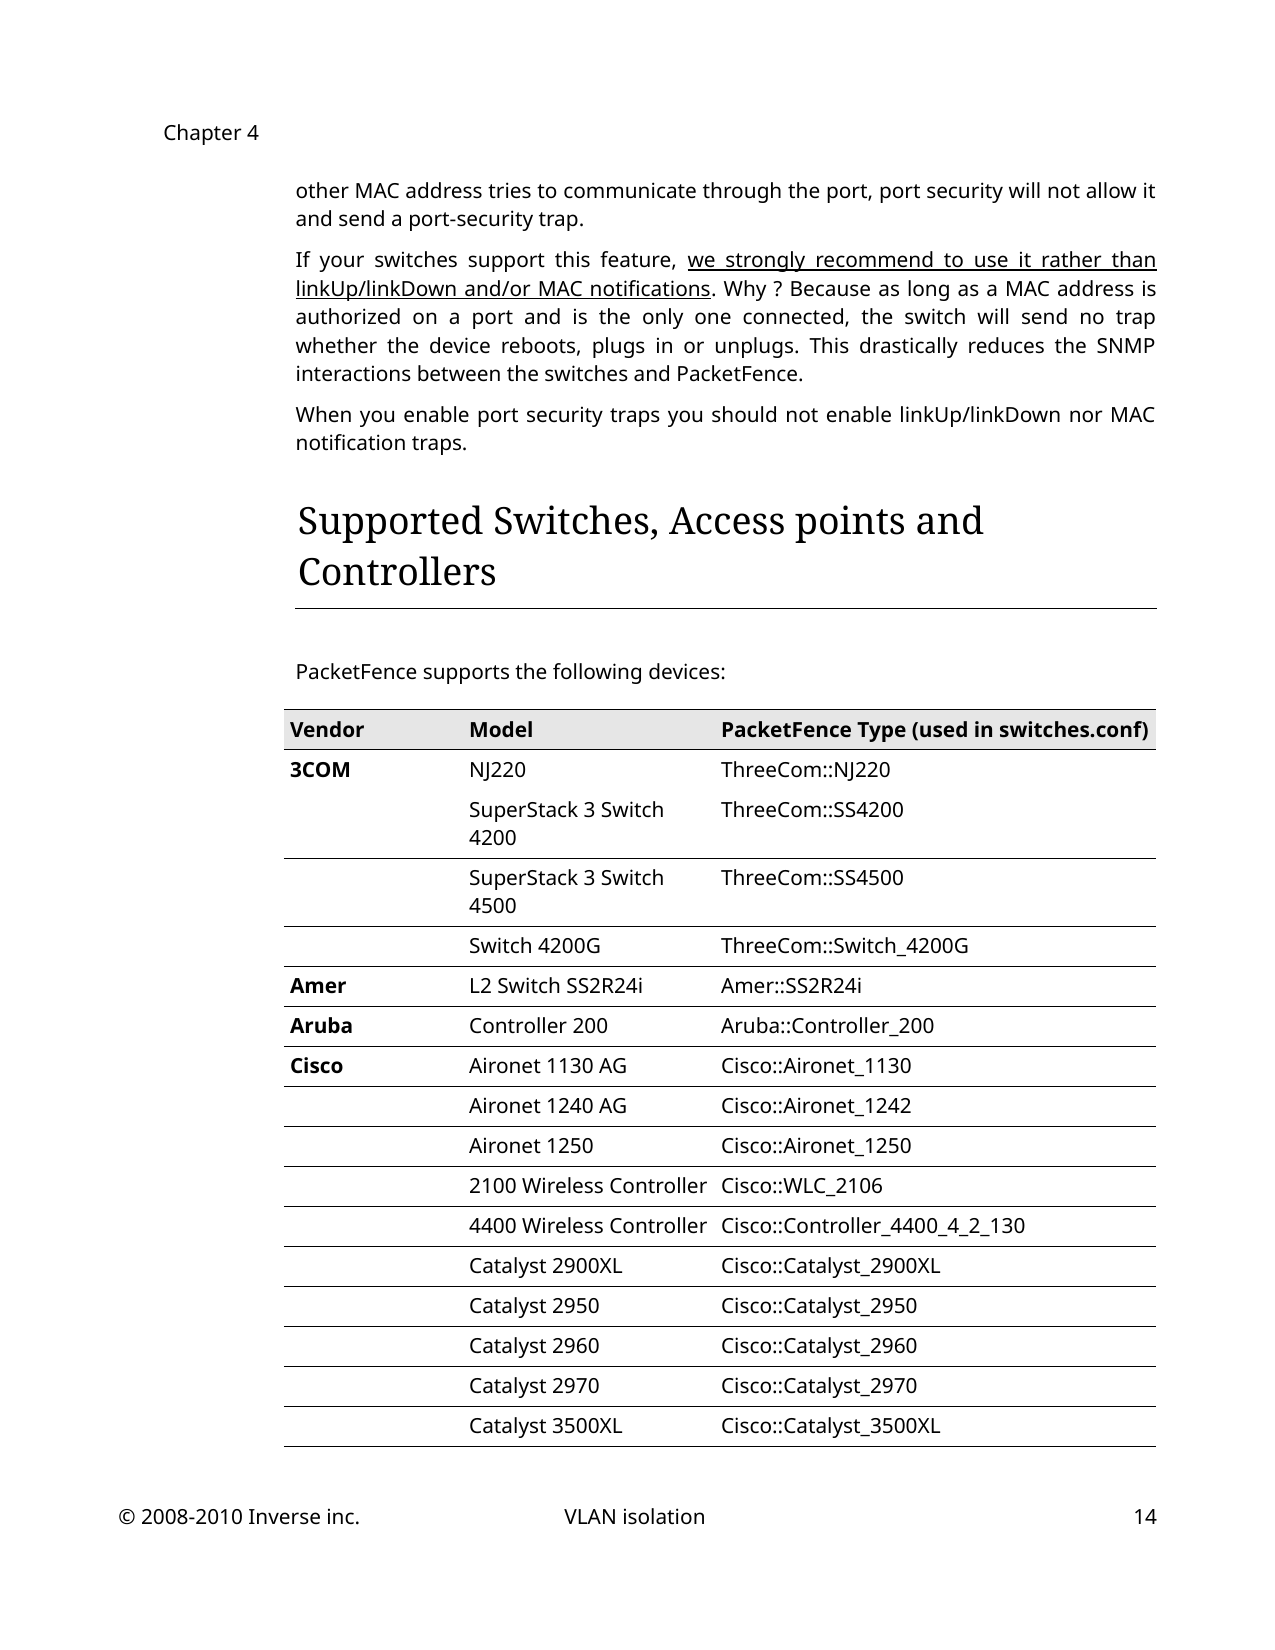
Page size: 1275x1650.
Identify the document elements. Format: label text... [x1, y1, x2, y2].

table_cell Catalyst 2950 [463, 1287, 715, 1326]
table_cell SuperStack 3 Switch 4200 [463, 789, 715, 857]
table_cell Catalyst 3500XL [463, 1407, 715, 1446]
table_cell SuperStack 3 Switch 4500 [463, 859, 715, 926]
table_cell Catalyst 2970 [463, 1367, 715, 1406]
table_cell [284, 1287, 463, 1326]
table_cell [284, 1327, 463, 1366]
table_cell L2 Switch SS2R24i [463, 967, 715, 1006]
text When you enable port security traps you should not enable linkUp/linkDown nor MAC notification traps. [295, 400, 1157, 457]
table_cell Cisco::Aironet_1242 [715, 1087, 1156, 1126]
table_cell [284, 1247, 463, 1286]
table_cell [284, 927, 463, 966]
table_header PacketFence Type (used in switches.conf) [715, 710, 1156, 749]
table_cell [284, 1087, 463, 1126]
table_cell Cisco::Catalyst_2950 [715, 1287, 1156, 1326]
table_cell [284, 1407, 463, 1446]
text other MAC address tries to communicate through the port, port security will not allow it and send a port-security trap. [295, 176, 1157, 233]
table_cell ThreeCom::Switch_4200G [715, 927, 1156, 966]
text If your switches support this feature, we strongly recommend to use it rather than linkUp/linkDown and/or MAC notifications. Why ? Because as long as a MAC address is authorized on a port and is the only one connected, the switch will send no trap whether the device reboots, plugs in or unplugs. This drastically reduces the SNMP interactions between the switches and PacketFence. [295, 245, 1157, 388]
subtitle Supported Switches, Access points and Controllers [295, 494, 1157, 608]
table_cell Catalyst 2900XL [463, 1247, 715, 1286]
table_cell NJ220 [463, 750, 715, 789]
table_cell Cisco [284, 1047, 463, 1086]
table_cell Aironet 1130 AG [463, 1047, 715, 1086]
table_cell Cisco::Aironet_1250 [715, 1127, 1156, 1166]
table_header Vendor [284, 710, 463, 749]
table_cell [284, 1167, 463, 1206]
table_cell [284, 1367, 463, 1406]
table_cell Cisco::Aironet_1130 [715, 1047, 1156, 1086]
table_cell [284, 1127, 463, 1166]
table_cell ThreeCom::SS4500 [715, 859, 1156, 926]
table_cell Cisco::Catalyst_2900XL [715, 1247, 1156, 1286]
table_cell Aironet 1250 [463, 1127, 715, 1166]
table_cell [284, 789, 463, 857]
table_cell Cisco::WLC_2106 [715, 1167, 1156, 1206]
table_cell Cisco::Catalyst_3500XL [715, 1407, 1156, 1446]
table_cell Cisco::Catalyst_2960 [715, 1327, 1156, 1366]
table_cell ThreeCom::SS4200 [715, 789, 1156, 857]
table_cell Cisco::Catalyst_2970 [715, 1367, 1156, 1406]
table_cell [284, 859, 463, 926]
table_header Model [463, 710, 715, 749]
table_cell ThreeCom::NJ220 [715, 750, 1156, 789]
table_cell Controller 200 [463, 1007, 715, 1046]
table_cell 2100 Wireless Controller [463, 1167, 715, 1206]
table_cell Amer [284, 967, 463, 1006]
table_cell 4400 Wireless Controller [463, 1207, 715, 1246]
table_cell Amer::SS2R24i [715, 967, 1156, 1006]
table_cell Aruba [284, 1007, 463, 1046]
table_cell Catalyst 2960 [463, 1327, 715, 1366]
table_cell Aironet 1240 AG [463, 1087, 715, 1126]
table_cell Aruba::Controller_200 [715, 1007, 1156, 1046]
table_cell Cisco::Controller_4400_4_2_130 [715, 1207, 1156, 1246]
text PacketFence supports the following devices: [295, 657, 1157, 685]
table_cell 3COM [284, 750, 463, 789]
table_cell Switch 4200G [463, 927, 715, 966]
table_cell [284, 1207, 463, 1246]
